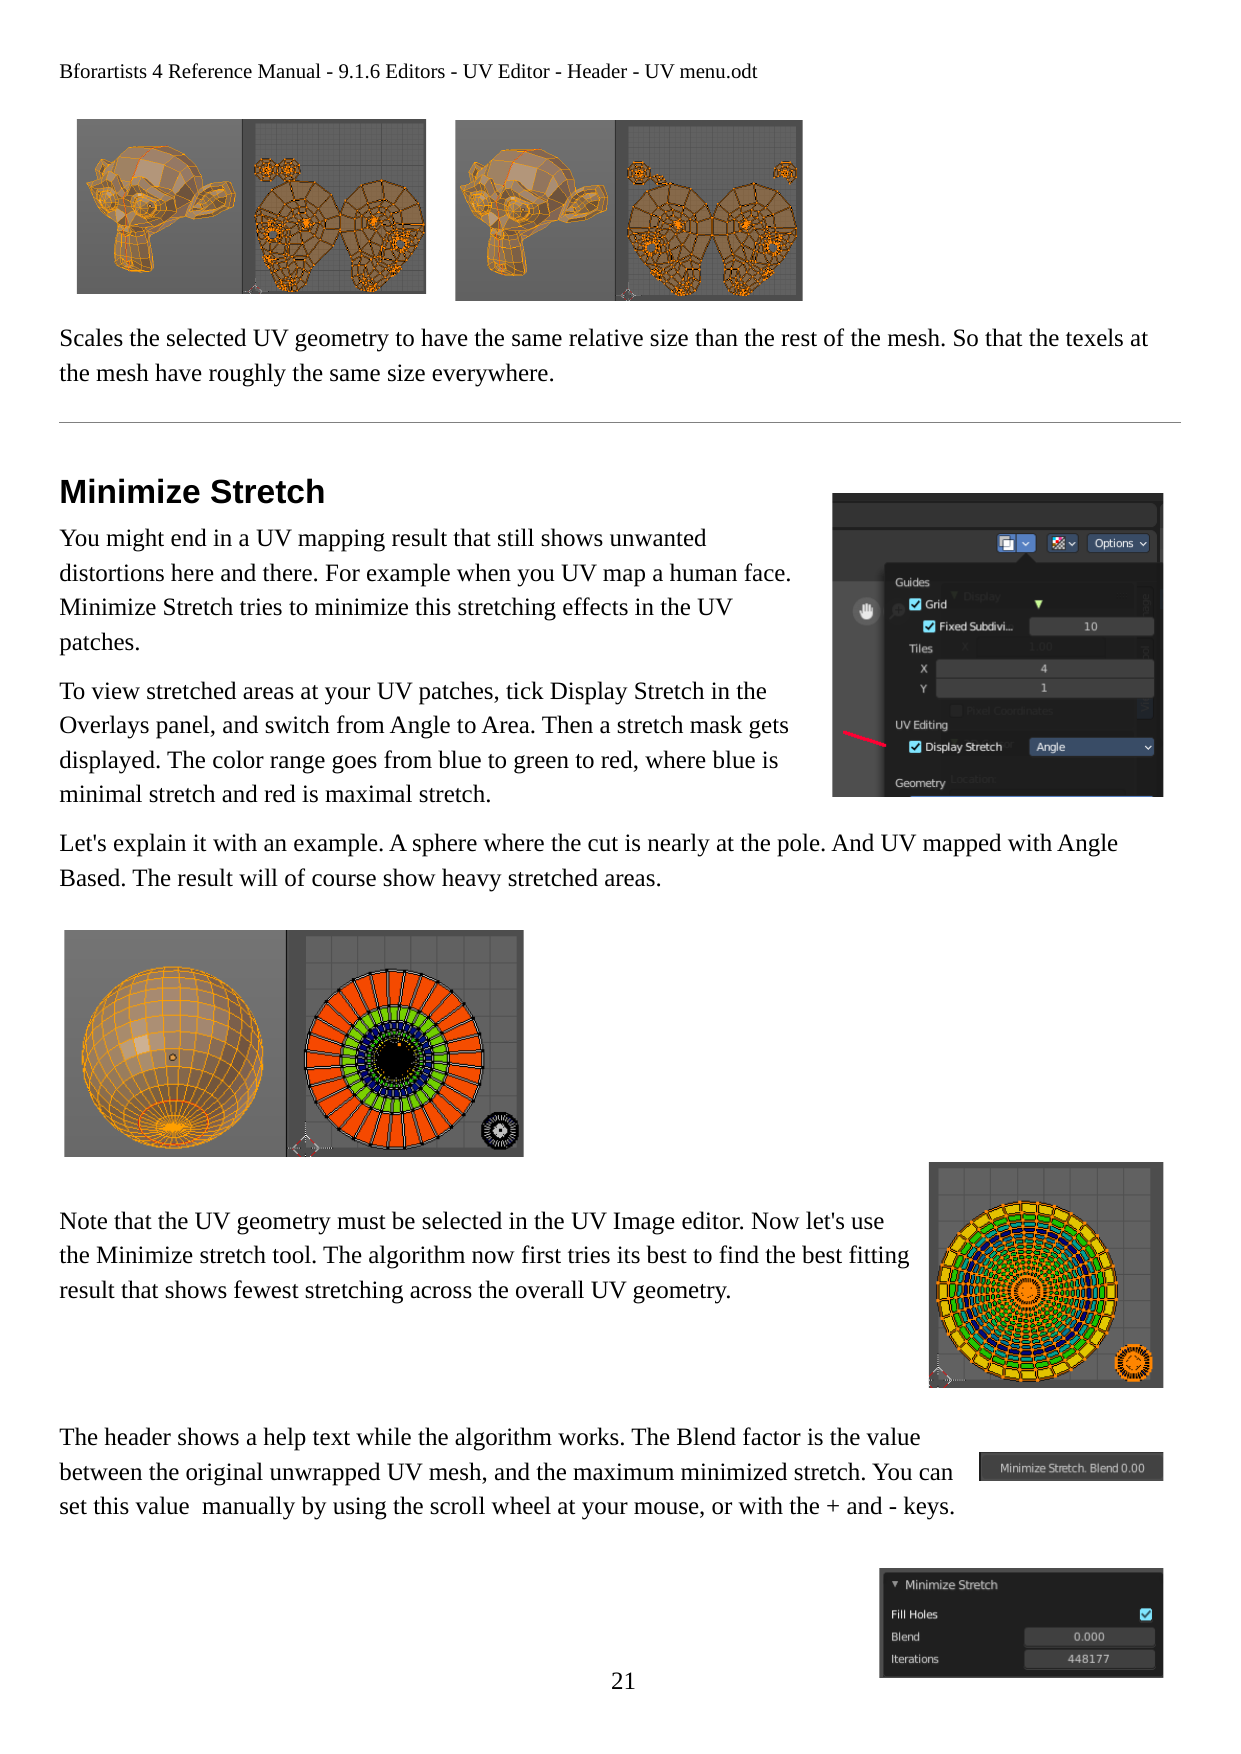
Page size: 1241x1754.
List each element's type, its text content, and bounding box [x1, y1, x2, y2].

text The header shows a help text while the algorithm works. The Blend factor is the value between the original unwrapped UV mesh, and the maximum minimized stretch. You can set this value manually by using the scroll wheel at your mouse, or with the + and - keys. [59, 1422, 1181, 1520]
picture [979, 1452, 1164, 1481]
text Note that the UV geometry must be selected in the UV Image editor. Now let's use the Minimize stretch tool. The algorithm now first tries its best to find the best fitting result that shows fewest stretching across the overall UV geometry. [59, 1206, 928, 1304]
text Scales the selected UV geometry to have the same relative size than the rest of the mesh. So that the texels at the mesh have roughly the same size everywhere. [59, 301, 1181, 387]
subtitle Minimize Stretch [59, 472, 1181, 511]
picture [928, 1162, 1164, 1388]
picture [455, 120, 803, 301]
text Let's explain it with an example. A sphere where the cut is nearly at the pole. And UV mapped with Angle Based. The result will of course show heavy stretched areas. [59, 828, 1181, 891]
picture [879, 1568, 1164, 1678]
text To view stretched areas at your UV patches, tick Display Stretch in the Overlays panel, and switch from Angle to Area. Then a stretch mask gets displayed. The color range goes from blue to green to red, where blue is minimal stretch and red is maximal stretch. [59, 676, 1181, 808]
text You might end in a UV mapping result that still shows unwanted distortions here and there. For example when you UV map a human face. Minimize Stretch tries to minimize this stretching effects in the UV patches. [59, 523, 832, 655]
picture [64, 930, 524, 1157]
picture [832, 493, 1164, 797]
picture [76, 119, 427, 294]
